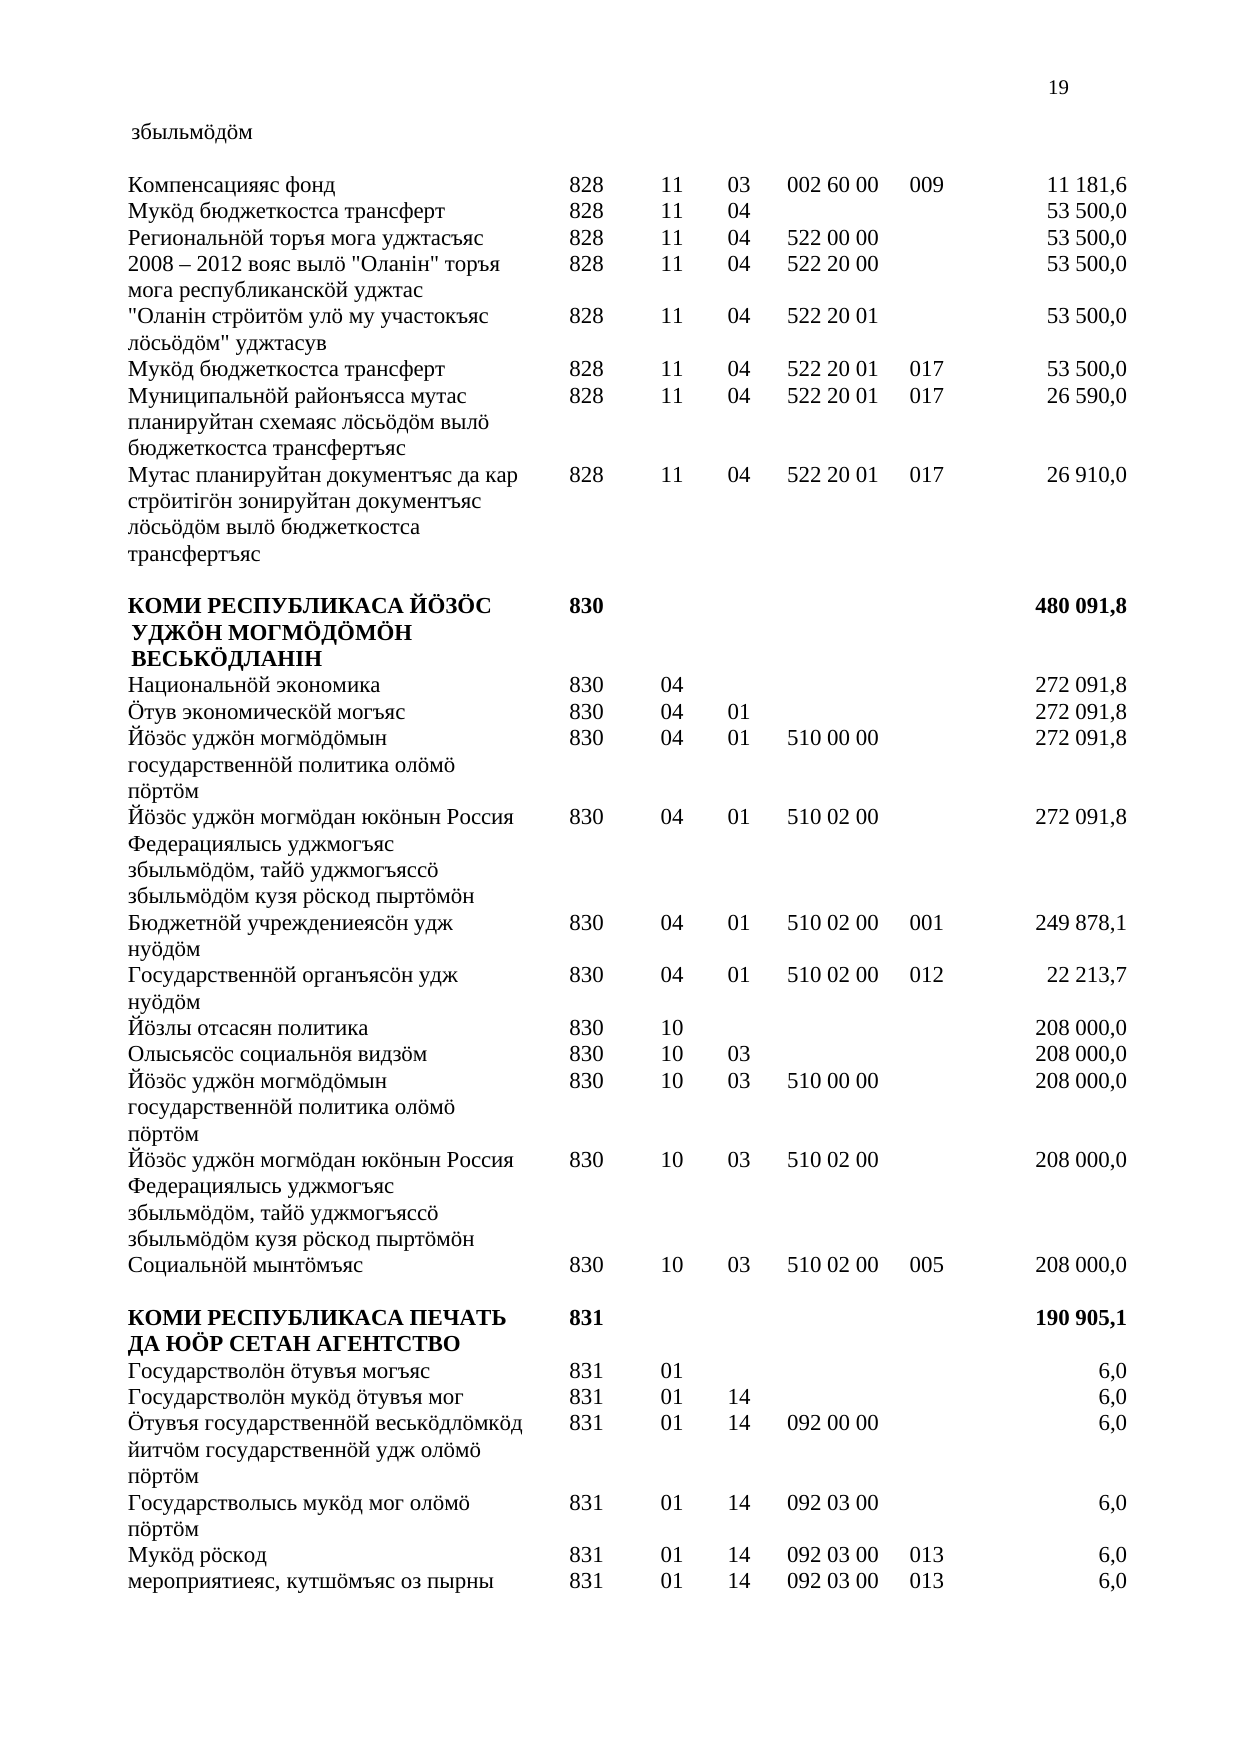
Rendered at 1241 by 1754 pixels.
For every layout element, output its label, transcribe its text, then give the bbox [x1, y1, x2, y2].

table_cell Йöзлы отсасян политика [122, 1014, 530, 1041]
table_cell Мукöд бюджеткостса трансферт [122, 197, 530, 223]
table_cell 092 03 00 [776, 1568, 889, 1594]
table_cell [889, 197, 964, 223]
table_cell 6,0 [964, 1568, 1133, 1594]
table_cell Государстволöн мукöд öтувъя мог [122, 1383, 530, 1409]
table_cell 208 000,0 [964, 1251, 1133, 1304]
table_cell 04 [701, 197, 776, 223]
table_cell 830 [530, 1041, 643, 1067]
table_cell Государстволöн öтувъя могъяс [122, 1357, 530, 1383]
table_cell Государстволысь мукöд мог олöмö пöртöм [122, 1489, 530, 1541]
table_cell 11 [643, 171, 701, 197]
table_cell Бюджетнöй учреждениеясöн удж нуöдöм [122, 909, 530, 961]
table_cell 009 [889, 171, 964, 197]
table_cell 10 [643, 1067, 701, 1146]
table_cell 828 [530, 250, 643, 303]
table_cell [1133, 1489, 1170, 1541]
table_cell [1133, 197, 1170, 223]
table_cell 830 [530, 909, 643, 961]
table_cell 03 [701, 1041, 776, 1067]
table_cell 208 000,0 [964, 1041, 1133, 1067]
table_cell 522 20 01 [776, 303, 889, 355]
table_cell [964, 118, 1133, 171]
table_cell 208 000,0 [964, 1067, 1133, 1146]
table_cell 828 [530, 171, 643, 197]
table_cell 11 [643, 382, 701, 461]
table_cell 10 [643, 1146, 701, 1251]
table_cell 04 [701, 303, 776, 355]
table_cell 11 [643, 461, 701, 592]
table_cell 012 [889, 961, 964, 1014]
table_cell [1133, 672, 1170, 698]
table_cell 017 [889, 355, 964, 382]
table_cell КОМИ РЕСПУБЛИКАСА ПЕЧАТЬ ДА ЮÖР СЕТАН АГЕНТСТВО [122, 1304, 530, 1357]
table_cell 249 878,1 [964, 909, 1133, 961]
table_cell Öтув экономическöй могъяс [122, 698, 530, 724]
table_cell 828 [530, 461, 643, 592]
table_cell 6,0 [964, 1383, 1133, 1409]
table_cell Йöзöс уджöн могмöдан юкöнын Россия Федерациялысь уджмогъяс збыльмöдöм, тайö уджмогъяссö збыльмöдöм кузя рöскод пыртöмöн [122, 803, 530, 909]
table_cell 092 03 00 [776, 1541, 889, 1568]
table_cell 510 02 00 [776, 961, 889, 1014]
table_cell 01 [701, 961, 776, 1014]
table_cell [776, 1383, 889, 1409]
table_cell 522 00 00 [776, 224, 889, 250]
table_cell 14 [701, 1489, 776, 1541]
table_cell Мутас планируйтан документъяс да кар стрöитігöн зонируйтан документъяс лöсьöдöм вылö бюджеткостса трансфертъяс [122, 461, 530, 592]
table_cell Йöзöс уджöн могмöдан юкöнын Россия Федерациялысь уджмогъяс збыльмöдöм, тайö уджмогъяссö збыльмöдöм кузя рöскод пыртöмöн [122, 1146, 530, 1251]
table_cell 11 [643, 250, 701, 303]
table_cell 510 02 00 [776, 909, 889, 961]
table_cell 04 [643, 698, 701, 724]
table_cell 092 00 00 [776, 1410, 889, 1488]
table_cell Мукöд бюджеткостса трансферт [122, 355, 530, 382]
table_cell [889, 250, 964, 303]
table_cell КОМИ РЕСПУБЛИКАСА ЙÖЗÖС УДЖÖН МОГМÖДÖМÖН ВЕСЬКÖДЛАНIН [122, 593, 530, 672]
table_cell 03 [701, 1251, 776, 1304]
table_cell [701, 1304, 776, 1357]
table_cell [1133, 803, 1170, 909]
table_cell 480 091,8 [964, 593, 1133, 672]
table_cell 04 [701, 382, 776, 461]
table_cell [889, 224, 964, 250]
table_cell 831 [530, 1304, 643, 1357]
table_cell 017 [889, 382, 964, 461]
table_cell [1133, 1041, 1170, 1067]
table_cell 828 [530, 197, 643, 223]
table_cell [1133, 724, 1170, 803]
table_cell 11 [643, 303, 701, 355]
table_cell [1133, 1014, 1170, 1041]
table_cell 830 [530, 1067, 643, 1146]
table_cell [530, 118, 643, 171]
table_cell 01 [643, 1383, 701, 1409]
table_cell 001 [889, 909, 964, 961]
table_cell 830 [530, 672, 643, 698]
table_cell [889, 593, 964, 672]
table_cell [1133, 171, 1170, 197]
table_cell Муниципальнöй районъясса мутас планируйтан схемаяс лöсьöдöм вылö бюджеткостса трансфертъяс [122, 382, 530, 461]
table_cell Йöзöс уджöн могмöдöмын государственнöй политика олöмö пöртöм [122, 1067, 530, 1146]
table_cell 53 500,0 [964, 197, 1133, 223]
table_cell 11 181,6 [964, 171, 1133, 197]
table_cell 22 213,7 [964, 961, 1133, 1014]
table_cell 828 [530, 224, 643, 250]
table_cell 01 [643, 1357, 701, 1383]
table_cell 830 [530, 1014, 643, 1041]
table_cell 831 [530, 1568, 643, 1594]
table_cell 14 [701, 1541, 776, 1568]
table_cell 10 [643, 1014, 701, 1041]
table_cell 04 [643, 909, 701, 961]
table_cell 830 [530, 1251, 643, 1304]
table_cell [1133, 1383, 1170, 1409]
table_cell [889, 1067, 964, 1146]
table_cell збыльмöдöм [122, 118, 530, 171]
table_cell [889, 698, 964, 724]
table_cell [1133, 593, 1170, 672]
table_cell 01 [701, 909, 776, 961]
table_cell 522 20 01 [776, 461, 889, 592]
table_cell 522 20 00 [776, 250, 889, 303]
table_cell 828 [530, 355, 643, 382]
table_cell 510 02 00 [776, 1146, 889, 1251]
table_cell [1133, 1304, 1170, 1357]
table_cell 831 [530, 1383, 643, 1409]
table_cell 53 500,0 [964, 303, 1133, 355]
table_cell 510 00 00 [776, 1067, 889, 1146]
table_cell 01 [643, 1489, 701, 1541]
table_cell 013 [889, 1541, 964, 1568]
table_cell 830 [530, 698, 643, 724]
table_cell 14 [701, 1410, 776, 1488]
table_cell [1133, 909, 1170, 961]
table_cell [1133, 1067, 1170, 1146]
table_cell 002 60 00 [776, 171, 889, 197]
table_cell [776, 593, 889, 672]
table_cell [776, 118, 889, 171]
table_cell [776, 672, 889, 698]
table_cell [1133, 961, 1170, 1014]
table_cell [889, 1041, 964, 1067]
table_cell 830 [530, 961, 643, 1014]
table_cell [701, 672, 776, 698]
table_cell 005 [889, 1251, 964, 1304]
table_cell 013 [889, 1568, 964, 1594]
table_cell [1133, 118, 1170, 171]
table_cell [889, 1410, 964, 1488]
table_cell [1133, 1251, 1170, 1304]
table_cell 6,0 [964, 1410, 1133, 1488]
table_cell [889, 672, 964, 698]
table_cell [701, 593, 776, 672]
table_cell [1133, 303, 1170, 355]
table_cell 830 [530, 593, 643, 672]
table_cell [1133, 382, 1170, 461]
table_cell 03 [701, 1146, 776, 1251]
table_cell [1133, 1146, 1170, 1251]
table_cell 6,0 [964, 1541, 1133, 1568]
table_cell 11 [643, 224, 701, 250]
table_cell 01 [701, 724, 776, 803]
table_cell 04 [701, 461, 776, 592]
table_cell [776, 197, 889, 223]
table_cell [1133, 1568, 1170, 1594]
table_cell 272 091,8 [964, 698, 1133, 724]
table_cell 26 910,0 [964, 461, 1133, 592]
table_cell 53 500,0 [964, 355, 1133, 382]
table_cell [643, 118, 701, 171]
table_cell 272 091,8 [964, 803, 1133, 909]
table_cell 04 [701, 250, 776, 303]
table_cell 10 [643, 1251, 701, 1304]
table_cell Компенсацияяс фонд [122, 171, 530, 197]
table_cell [776, 1304, 889, 1357]
table_cell 14 [701, 1568, 776, 1594]
table_cell 510 02 00 [776, 803, 889, 909]
table_cell Мукöд рöскод [122, 1541, 530, 1568]
table_cell 53 500,0 [964, 250, 1133, 303]
table_cell 2008 – 2012 вояс вылö "Оланін" торъя мога республиканскöй уджтас [122, 250, 530, 303]
table_cell [776, 1357, 889, 1383]
table_cell [889, 1146, 964, 1251]
table_cell "Оланін стрöитöм улö му участокъяс лöсьöдöм" уджтасув [122, 303, 530, 355]
table_cell [1133, 1357, 1170, 1383]
table_cell [889, 1489, 964, 1541]
table_cell [1133, 355, 1170, 382]
table_cell 03 [701, 171, 776, 197]
table_cell 01 [701, 698, 776, 724]
table_cell [701, 1014, 776, 1041]
table_cell [776, 698, 889, 724]
table_cell 10 [643, 1041, 701, 1067]
table_cell 01 [701, 803, 776, 909]
table_cell 208 000,0 [964, 1014, 1133, 1041]
table_cell [889, 1304, 964, 1357]
table_cell Йöзöс уджöн могмöдöмын государственнöй политика олöмö пöртöм [122, 724, 530, 803]
table_cell 6,0 [964, 1489, 1133, 1541]
table_cell 522 20 01 [776, 355, 889, 382]
table_cell [889, 803, 964, 909]
table_cell [701, 1357, 776, 1383]
table_cell мероприятиеяс, кутшöмъяс оз пырны [122, 1568, 530, 1594]
table_cell [889, 724, 964, 803]
table_cell [889, 1383, 964, 1409]
table_cell [889, 1014, 964, 1041]
table_cell Öтувъя государственнöй веськöдлöмкöд йитчöм государственнöй удж олöмö пöртöм [122, 1410, 530, 1488]
table_cell 208 000,0 [964, 1146, 1133, 1251]
table_cell Социальнöй мынтöмъяс [122, 1251, 530, 1304]
table_cell Региональнöй торъя мога уджтасъяс [122, 224, 530, 250]
table_cell 017 [889, 461, 964, 592]
table_cell 04 [643, 961, 701, 1014]
table_cell 831 [530, 1489, 643, 1541]
table_cell 01 [643, 1541, 701, 1568]
table_cell 828 [530, 303, 643, 355]
table_cell [1133, 698, 1170, 724]
table_cell 04 [643, 672, 701, 698]
table_cell [643, 1304, 701, 1357]
table_cell 831 [530, 1541, 643, 1568]
table_cell [776, 1014, 889, 1041]
table_cell 14 [701, 1383, 776, 1409]
table_cell 04 [643, 803, 701, 909]
table_cell 830 [530, 1146, 643, 1251]
table_cell Национальнöй экономика [122, 672, 530, 698]
table_cell 828 [530, 382, 643, 461]
table_cell [643, 593, 701, 672]
table_cell 26 590,0 [964, 382, 1133, 461]
table_cell 830 [530, 724, 643, 803]
table_cell 522 20 01 [776, 382, 889, 461]
table_cell [1133, 224, 1170, 250]
table_cell [1133, 1410, 1170, 1488]
table_cell Олысьясöс социальнöя видзöм [122, 1041, 530, 1067]
table_cell 03 [701, 1067, 776, 1146]
table_cell 11 [643, 197, 701, 223]
table_cell 272 091,8 [964, 724, 1133, 803]
table_cell [889, 303, 964, 355]
table_cell 190 905,1 [964, 1304, 1133, 1357]
table_cell 831 [530, 1410, 643, 1488]
table_cell [1133, 461, 1170, 592]
table_cell 510 00 00 [776, 724, 889, 803]
table_cell [889, 1357, 964, 1383]
table_cell [889, 118, 964, 171]
table_cell 53 500,0 [964, 224, 1133, 250]
table_cell [701, 118, 776, 171]
table_cell 01 [643, 1410, 701, 1488]
table_cell 830 [530, 803, 643, 909]
table_cell 04 [701, 224, 776, 250]
table_cell 092 03 00 [776, 1489, 889, 1541]
table_cell 04 [701, 355, 776, 382]
table_cell 6,0 [964, 1357, 1133, 1383]
table_cell 831 [530, 1357, 643, 1383]
table_cell 01 [643, 1568, 701, 1594]
table_cell 272 091,8 [964, 672, 1133, 698]
table_cell 510 02 00 [776, 1251, 889, 1304]
table_cell [1133, 1541, 1170, 1568]
table_cell Государственнöй органъясöн удж нуöдöм [122, 961, 530, 1014]
table_cell [776, 1041, 889, 1067]
table_cell 04 [643, 724, 701, 803]
table_cell 11 [643, 355, 701, 382]
table_cell [1133, 250, 1170, 303]
